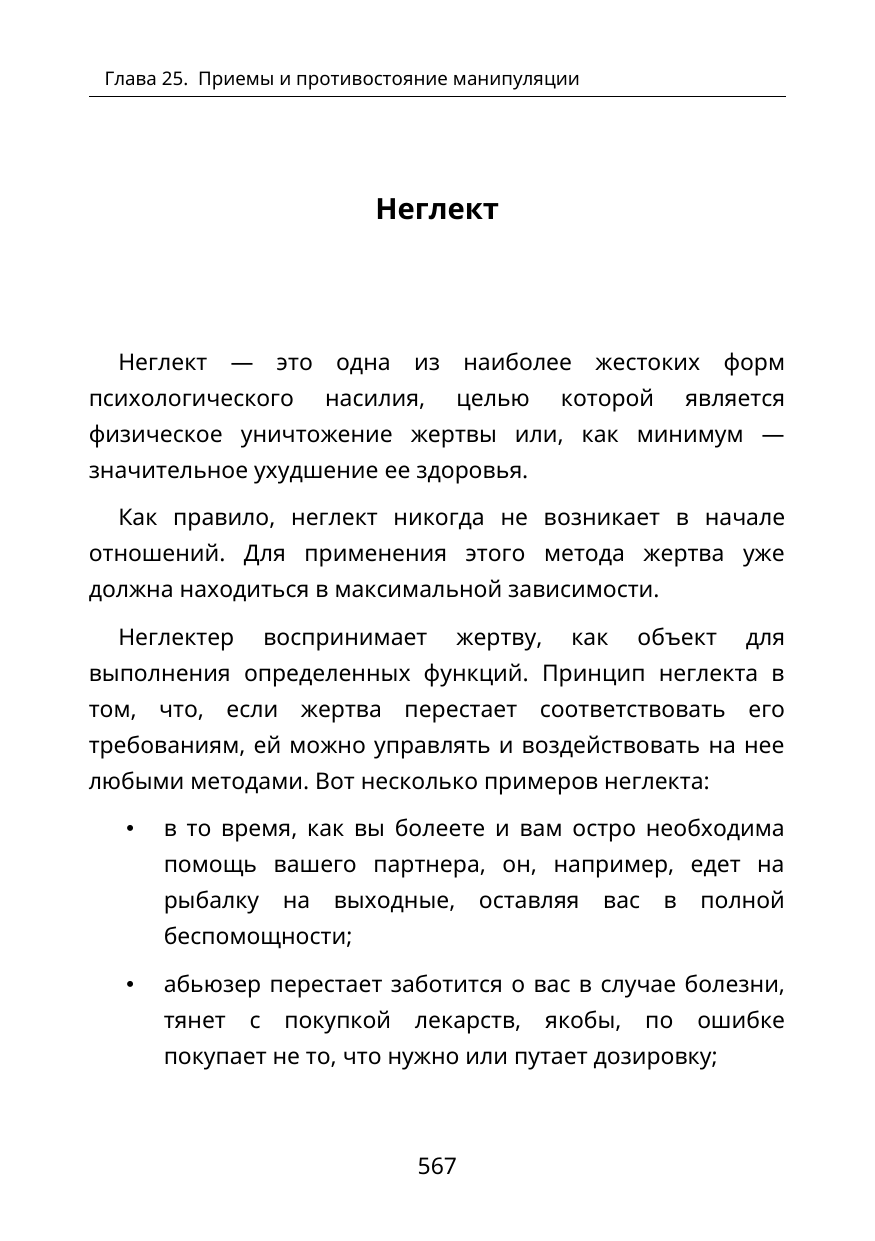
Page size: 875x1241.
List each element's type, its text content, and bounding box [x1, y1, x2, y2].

text Неглект — это одна из наиболее жестоких форм психологического насилия, целью которой является физическое уничтожение жертвы или, как минимум — значительное ухудшение ее здоровья. [88, 346, 786, 485]
list абьюзер перестает заботится о вас в случае болезни, тянет с покупкой лекарств, якобы, по ошибке покупает не то, что нужно или путает дозировку; [126, 968, 786, 1071]
subtitle Неглект [88, 185, 786, 228]
text Неглектер воспринимает жертву, как объект для выполнения определенных функций. Принцип неглекта в том, что, если жертва перестает соответствовать его требованиям, ей можно управлять и воздействовать на нее любыми методами. Вот несколько примеров неглекта: [88, 621, 786, 796]
text Как правило, неглект никогда не возникает в начале отношений. Для применения этого метода жертва уже должна находиться в максимальной зависимости. [88, 501, 786, 604]
list в то время, как вы болеете и вам остро необходима помощь вашего партнера, он, например, едет на рыбалку на выходные, оставляя вас в полной беспомощности; [126, 812, 786, 951]
